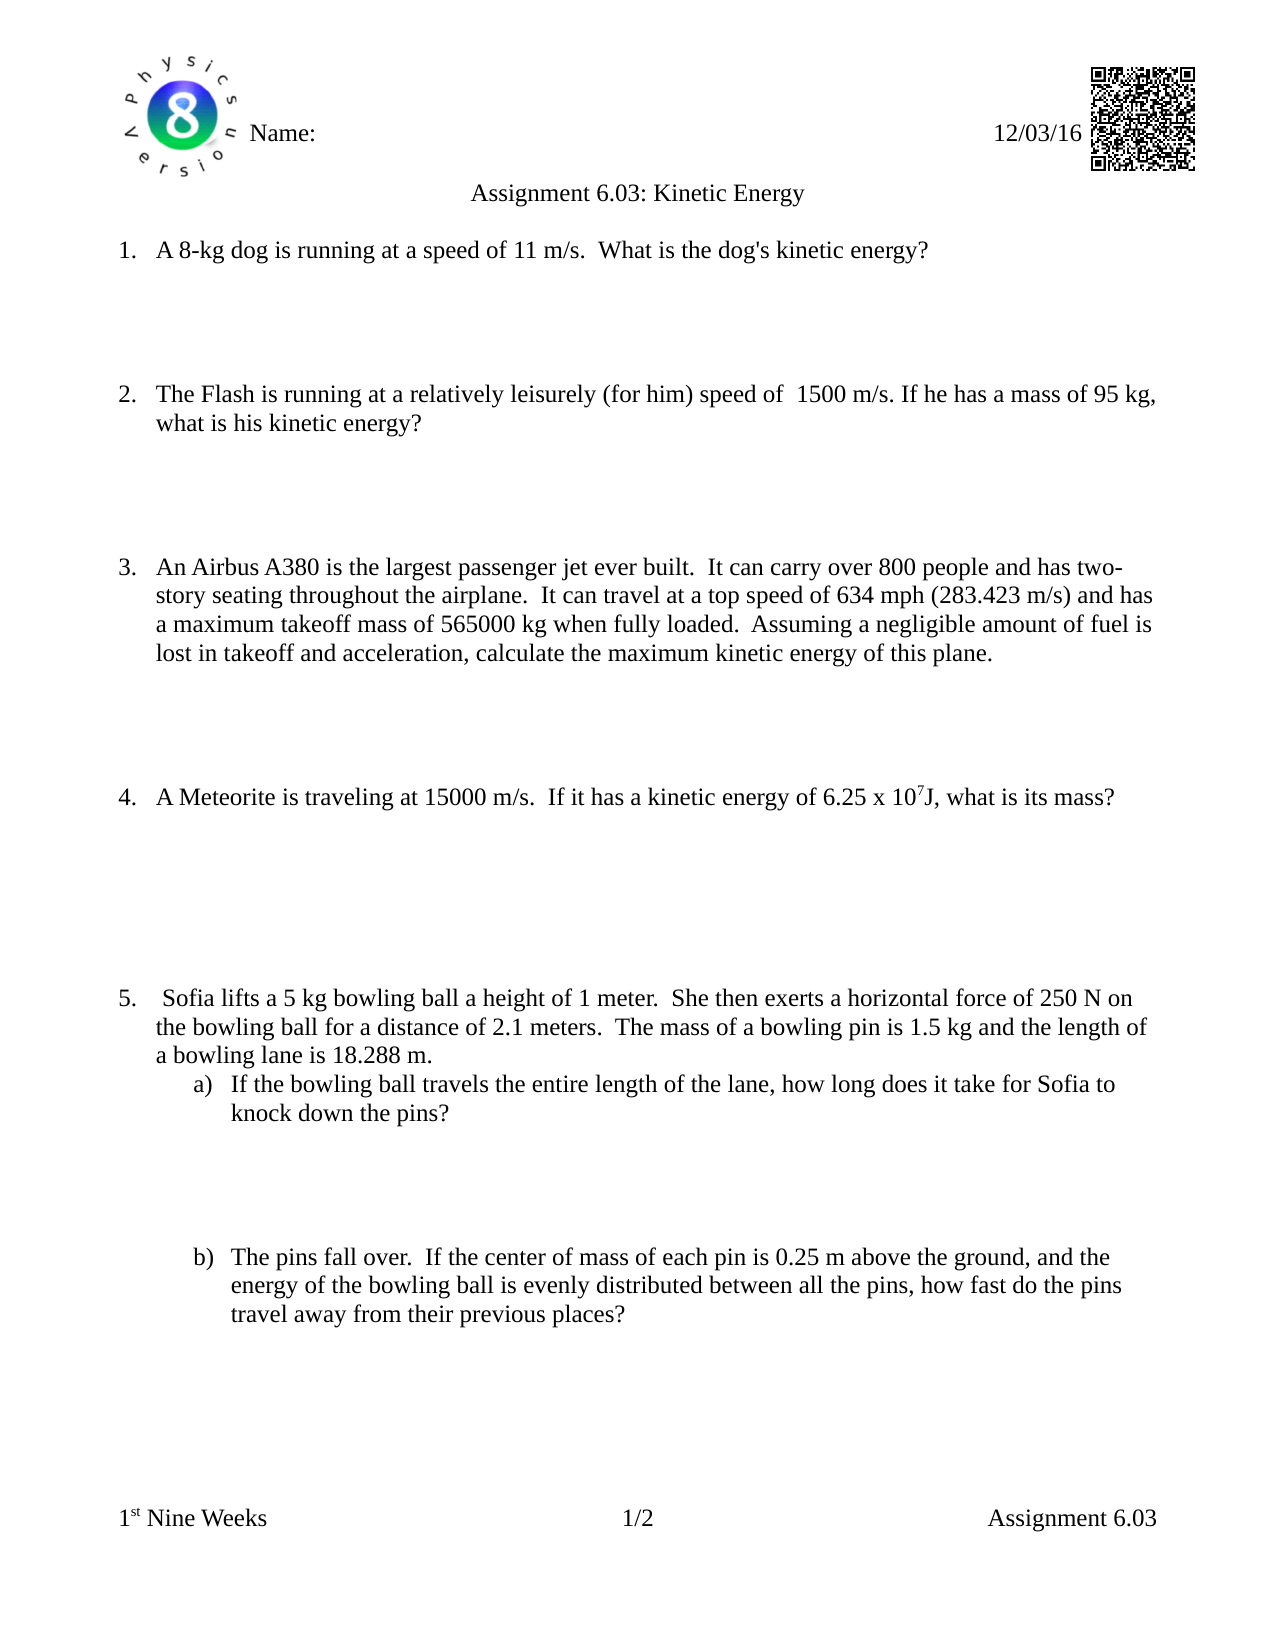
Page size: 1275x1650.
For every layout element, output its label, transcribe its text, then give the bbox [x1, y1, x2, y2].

text Assignment 6.03: Kinetic Energy [118, 176, 1157, 207]
list The Flash is running at a relatively leisurely (for him) speed of 1500 m/s. If he has a mass of 95 kg, what is his kinetic energy? [118, 379, 1157, 437]
list A 8-kg dog is running at a speed of 11 m/s. What is the dog's kinetic energy? [118, 236, 1157, 264]
list An Airbus A380 is the largest passenger jet ever built. It can carry over 800 people and has two-story seating throughout the airplane. It can travel at a top speed of 634 mph (283.423 m/s) and has a maximum takeoff mass of 565000 kg when fully loaded. Assuming a negligible amount of fuel is lost in takeoff and acceleration, calculate the maximum kinetic energy of this plane. [118, 552, 1157, 667]
list Sofia lifts a 5 kg bowling ball a height of 1 meter. She then exerts a horizontal force of 250 N on the bowling ball for a distance of 2.1 meters. The mass of a bowling pin is 1.5 kg and the length of a bowling lane is 18.288 m. [118, 983, 1157, 1069]
picture [124, 56, 237, 177]
list A Meteorite is traveling at 15000 m/s. If it has a kinetic energy of 6.25 x 107J, what is its mass? [118, 782, 1157, 811]
list The pins fall over. If the center of mass of each pin is 0.25 m above the ground, and the energy of the bowling ball is evenly distributed between all the pins, how fast do the pins travel away from their previous places? [193, 1242, 1157, 1328]
list If the bowling ball travels the entire length of the lane, how long does it take for Sofia to knock down the pins? [193, 1069, 1157, 1127]
picture [1082, 58, 1203, 179]
